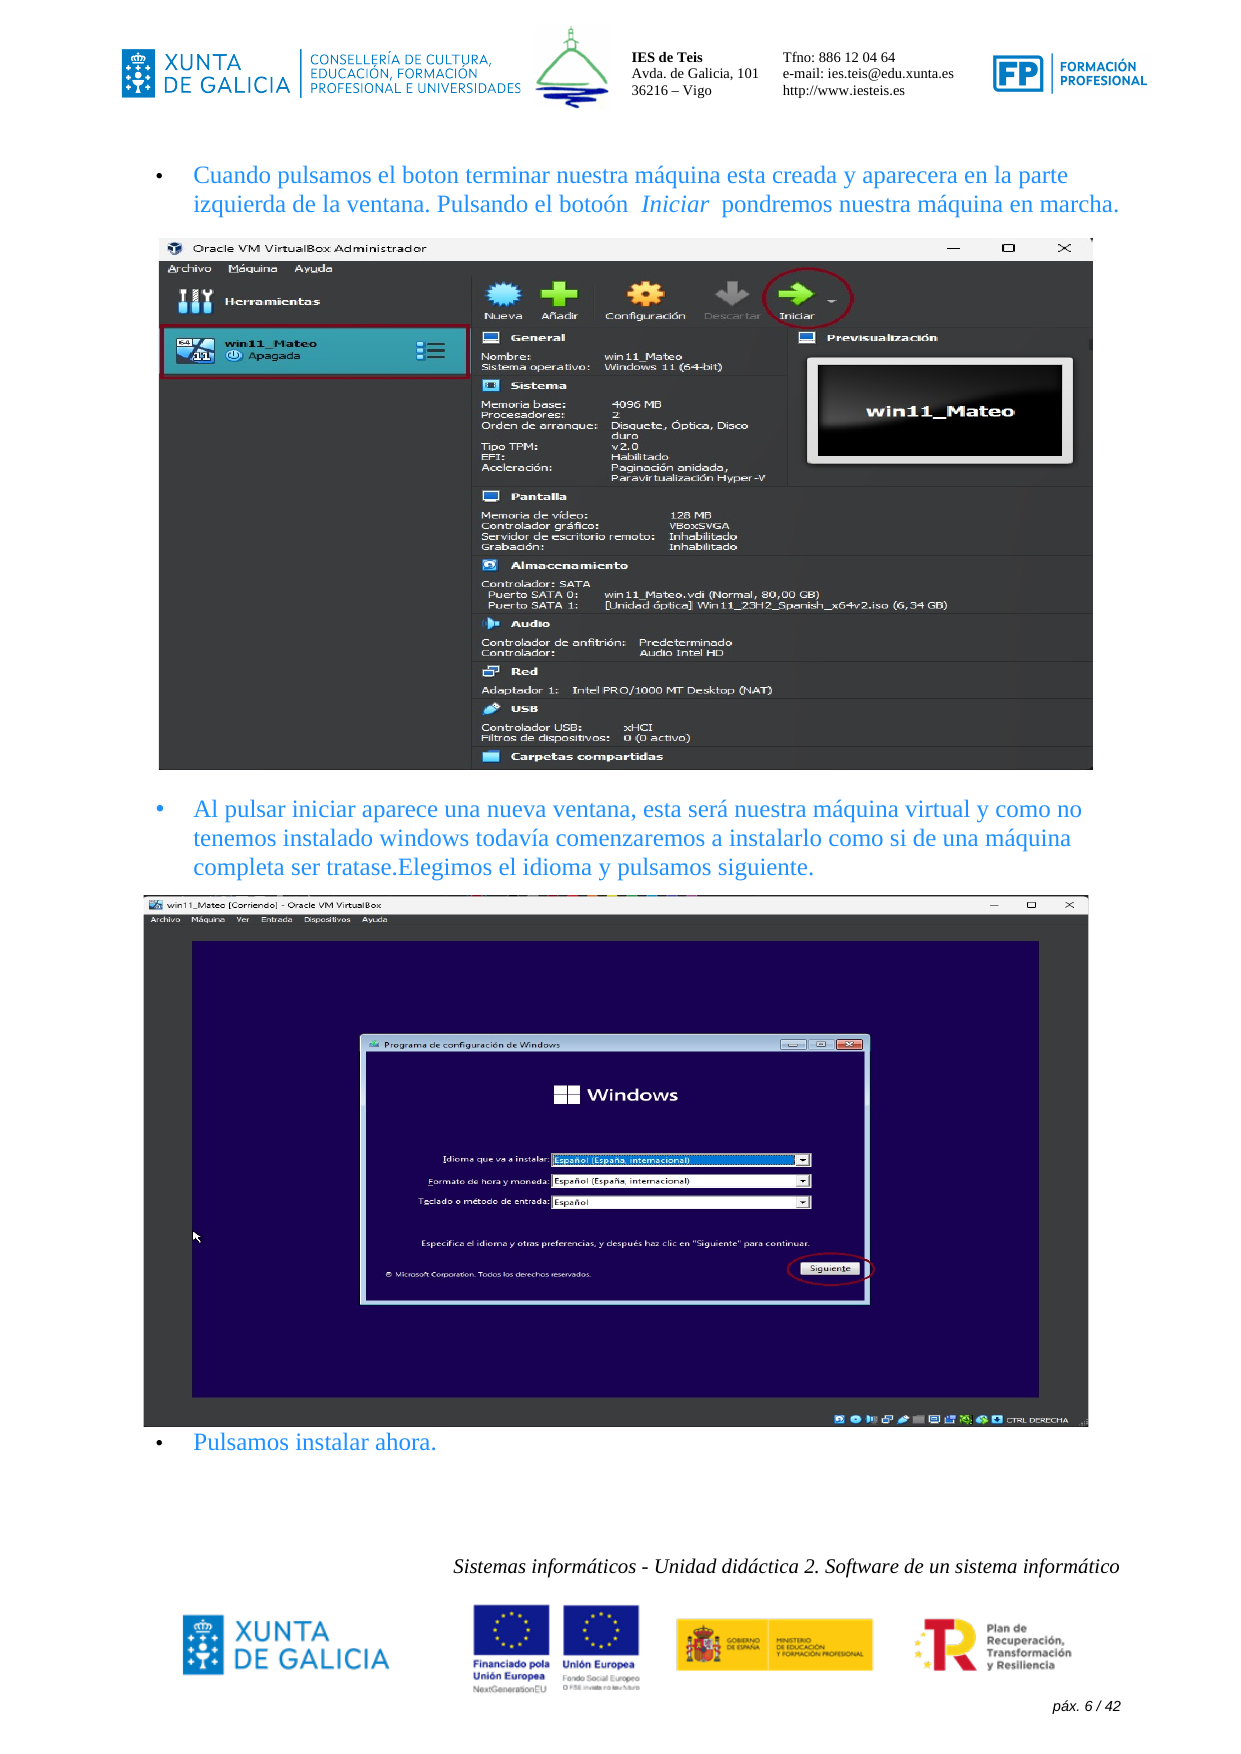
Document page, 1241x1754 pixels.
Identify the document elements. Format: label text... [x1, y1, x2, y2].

picture [534, 25, 611, 110]
picture [143, 895, 1089, 1427]
picture [182, 1593, 1085, 1700]
picture [158, 238, 1104, 770]
picture [989, 50, 1153, 97]
picture [121, 49, 521, 98]
list Al pulsar iniciar aparece una nueva ventana, esta será nuestra máquina virtual y como no tenemos instalado windows todavía comenzaremos a instalarlo como si de una máquina completa ser tratase.Elegimos el idioma y pulsamos siguiente. [156, 794, 1122, 880]
list Pulsamos instalar ahora. [156, 1222, 1122, 1456]
list Cuando pulsamos el boton terminar nuestra máquina esta creada y aparecera en la parte izquierda de la ventana. Pulsando el botoón Iniciar pondremos nuestra máquina en marcha. [156, 160, 1122, 218]
